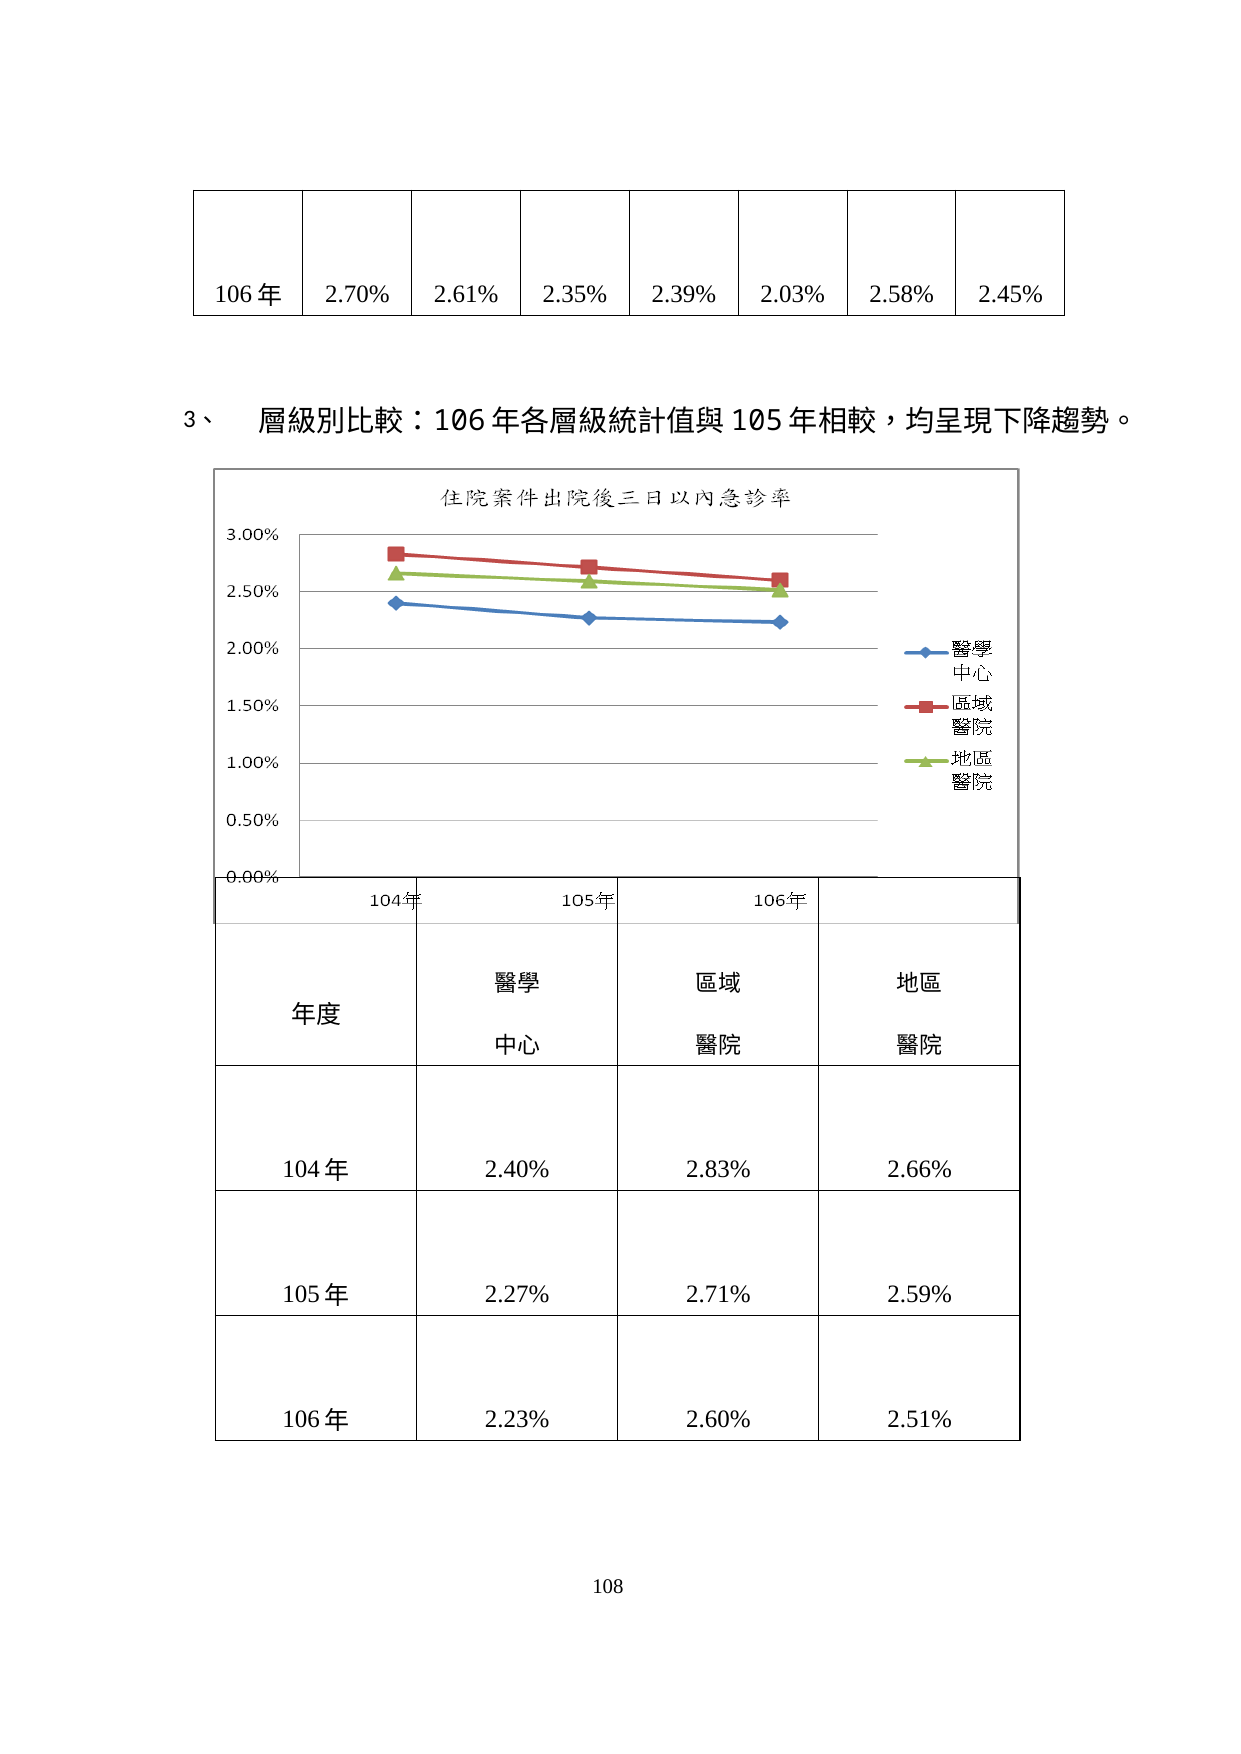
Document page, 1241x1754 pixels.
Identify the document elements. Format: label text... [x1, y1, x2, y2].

table_cell 2.39% [630, 191, 738, 314]
table_cell 2.60% [618, 1316, 818, 1439]
table_cell 2.61% [412, 191, 520, 314]
table_cell 104年 [216, 1066, 416, 1189]
table_header 醫學 中心 [417, 924, 617, 1064]
table_header 區域 醫院 [618, 924, 818, 1064]
table_cell 2.45% [956, 191, 1064, 314]
table_cell 2.70% [303, 191, 411, 314]
table_cell 106年 [216, 1316, 416, 1439]
table_cell 2.51% [819, 1316, 1019, 1439]
table_cell 2.27% [417, 1191, 617, 1314]
table_cell 2.35% [521, 191, 629, 314]
table_cell 2.40% [417, 1066, 617, 1189]
table_cell 105年 [216, 1191, 416, 1314]
list 層級別比較：106年各層級統計值與105年相較，均呈現下降趨勢。 [183, 377, 1132, 439]
table_header 年度 [216, 924, 416, 1064]
table_header 地區 醫院 [819, 924, 1019, 1064]
table_cell 2.03% [739, 191, 847, 314]
table_cell 2.58% [848, 191, 955, 314]
table_cell 2.23% [417, 1316, 617, 1439]
table_cell 2.66% [819, 1066, 1019, 1189]
table_cell 2.59% [819, 1191, 1019, 1314]
table_cell 106年 [194, 191, 302, 314]
table_cell 2.83% [618, 1066, 818, 1189]
table_cell 2.71% [618, 1191, 818, 1314]
